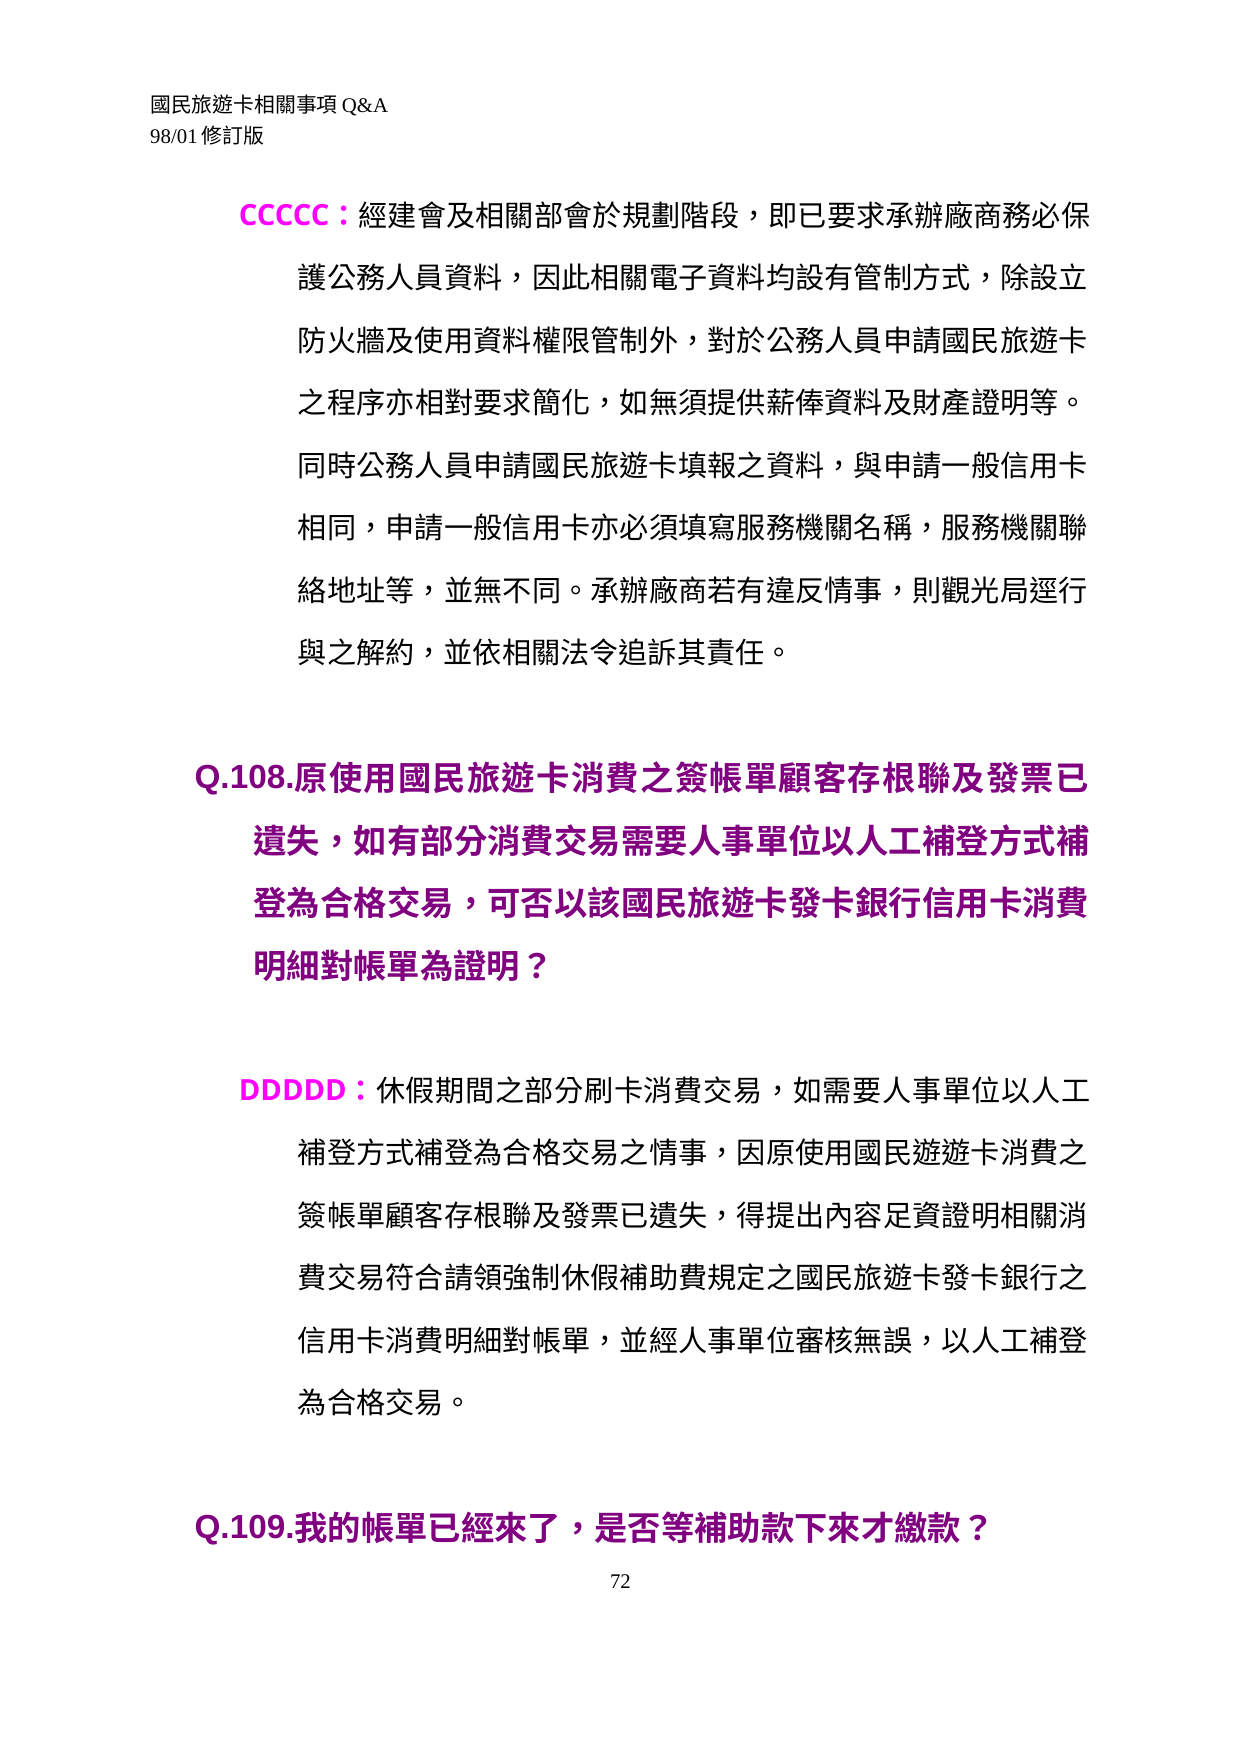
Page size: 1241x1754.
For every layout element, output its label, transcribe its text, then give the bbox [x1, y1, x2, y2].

subtitle 我的帳單已經來了，是否等補助款下來才繳款？ [194, 1484, 1090, 1547]
list 經建會及相關部會於規劃階段，即已要求承辦廠商務必保護公務人員資料，因此相關電子資料均設有管制方式，除設立防火牆及使用資料權限管制外，對於公務人員申請國民旅遊卡之程序亦相對要求簡化，如無須提供薪俸資料及財產證明等。同時公務人員申請國民旅遊卡填報之資料，與申請一般信用卡相同，申請一般信用卡亦必須填寫服務機關名稱，服務機關聯絡地址等，並無不同。承辦廠商若有違反情事，則觀光局逕行與之解約，並依相關法令追訴其責任。 [239, 172, 1090, 672]
subtitle 原使用國民旅遊卡消費之簽帳單顧客存根聯及發票已遺失，如有部分消費交易需要人事單位以人工補登方式補登為合格交易，可否以該國民旅遊卡發卡銀行信用卡消費明細對帳單為證明？ [194, 734, 1090, 984]
list 休假期間之部分刷卡消費交易，如需要人事單位以人工補登方式補登為合格交易之情事，因原使用國民遊遊卡消費之簽帳單顧客存根聯及發票已遺失，得提出內容足資證明相關消費交易符合請領強制休假補助費規定之國民旅遊卡發卡銀行之信用卡消費明細對帳單，並經人事單位審核無誤，以人工補登為合格交易。 [239, 1047, 1090, 1422]
